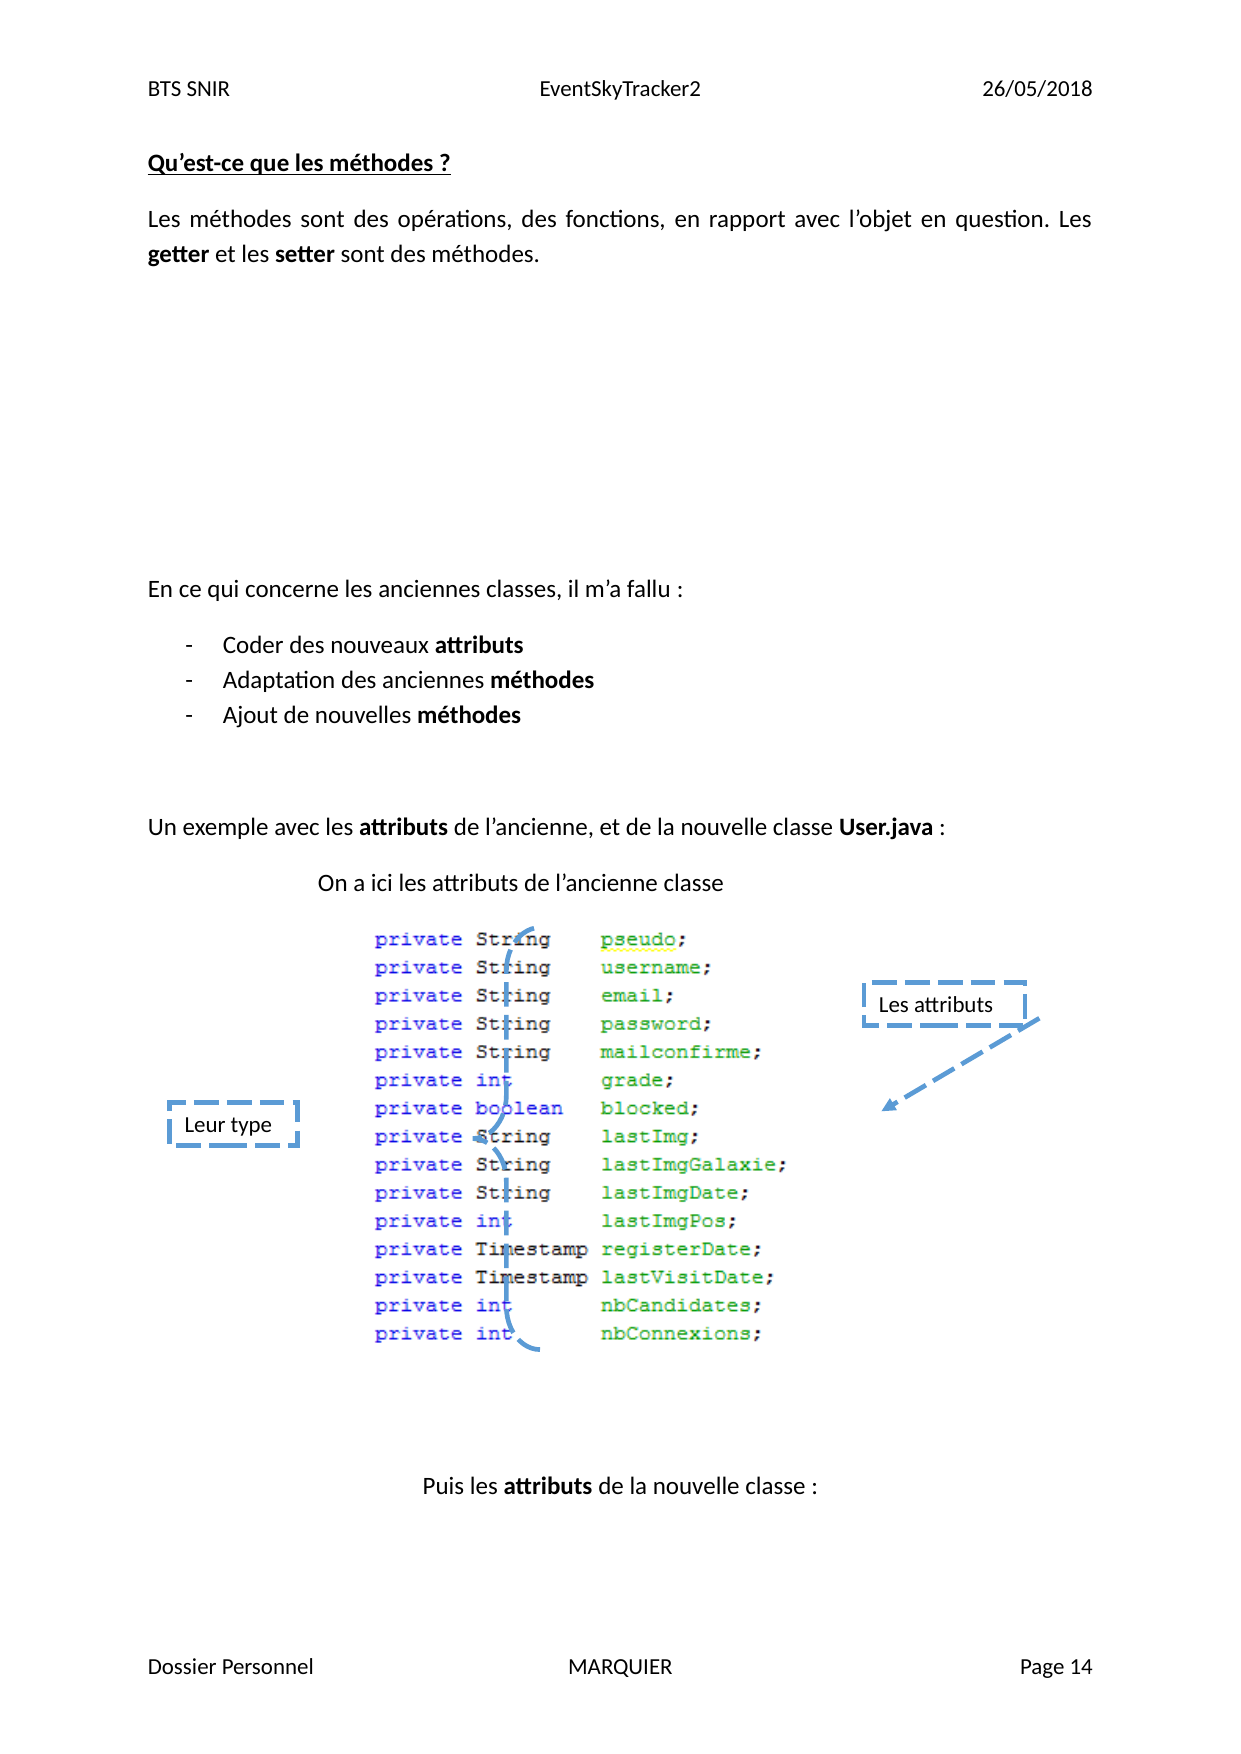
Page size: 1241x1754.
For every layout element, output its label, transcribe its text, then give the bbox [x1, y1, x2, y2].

list Ajout de nouvelles méthodes [185, 699, 1093, 730]
text Un exemple avec les attributs de l’ancienne, et de la nouvelle classe User.java : [148, 811, 1093, 841]
list Adaptation des anciennes méthodes [185, 664, 1093, 695]
list Coder des nouveaux attributs [185, 629, 1093, 660]
text Les méthodes sont des opérations, des fonctions, en rapport avec l’objet en question. Les getter et les setter sont des méthodes. [148, 203, 1093, 269]
text Qu’est-ce que les méthodes ? [148, 148, 1093, 178]
text On a ici les attributs de l’ancienne classe [221, 867, 1093, 897]
text Puis les attributs de la nouvelle classe : [148, 1470, 1093, 1500]
picture [366, 922, 794, 1357]
text En ce qui concerne les anciennes classes, il m’a fallu : [148, 573, 1093, 604]
